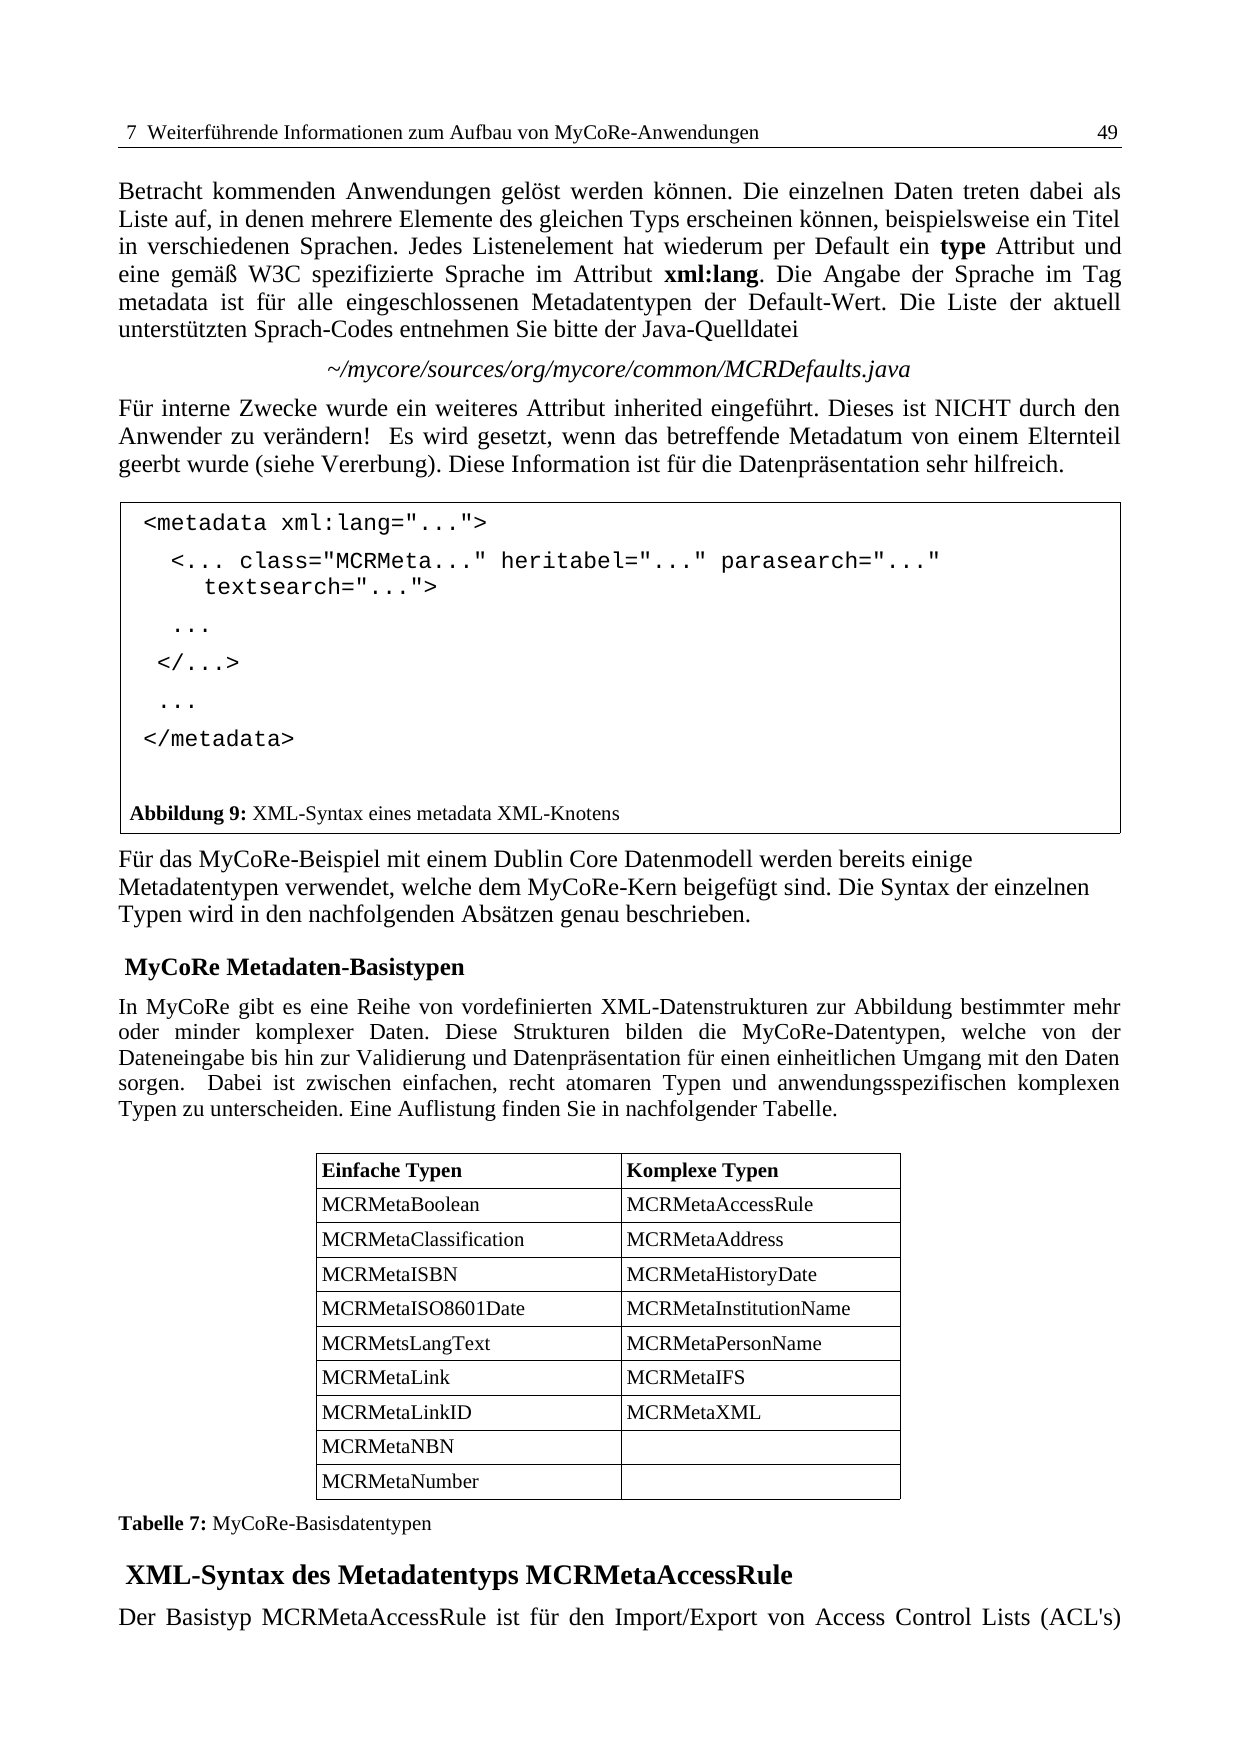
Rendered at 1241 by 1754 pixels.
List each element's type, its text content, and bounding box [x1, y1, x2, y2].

table_cell MCRMetaBoolean [317, 1189, 621, 1222]
text ... [129, 689, 1111, 716]
table_cell MCRMetaClassification [317, 1223, 621, 1257]
text </...> [129, 651, 1111, 677]
table_header Komplexe Typen [622, 1154, 900, 1188]
text <... class="MCRMeta..." heritabel="..." parasearch="..." textsearch="..."> [129, 549, 1111, 601]
text Für interne Zwecke wurde ein weiteres Attribut inherited eingeführt. Dieses ist NICHT durch den Anwender zu verändern! Es wird gesetzt, wenn das betreffende Metadatum von einem Elternteil geerbt wurde (siehe Vererbung). Diese Information ist für die Datenpräsentation sehr hilfreich. [118, 394, 1122, 478]
table_cell MCRMetaLinkID [317, 1396, 621, 1430]
text In MyCoRe gibt es eine Reihe von vordefinierten XML-Datenstrukturen zur Abbildung bestimmter mehr oder minder komplexer Daten. Diese Strukturen bilden die MyCoRe-Datentypen, welche von der Dateneingabe bis hin zur Validierung und Datenpräsentation für einen einheitlichen Umgang mit den Daten sorgen. Dabei ist zwischen einfachen, recht atomaren Typen und anwendungsspezifischen komplexen Typen zu unterscheiden. Eine Auflistung finden Sie in nachfolgender Tabelle. [118, 993, 1122, 1121]
table_cell MCRMetaXML [622, 1396, 900, 1430]
text ... [129, 613, 1111, 639]
table_cell MCRMetaISO8601Date [317, 1292, 621, 1326]
text Abbildung 9: XML-Syntax eines metadata XML-Knotens [129, 801, 1111, 824]
table_cell MCRMetaNBN [317, 1431, 621, 1464]
table_cell MCRMetaInstitutionName [622, 1292, 900, 1326]
subtitle MyCoRe Metadaten-Basistypen [118, 953, 1122, 981]
table_header Einfache Typen [317, 1154, 621, 1188]
table_cell MCRMetaISBN [317, 1258, 621, 1291]
table_cell MCRMetaIFS [622, 1361, 900, 1395]
text ~/mycore/sources/org/mycore/common/MCRDefaults.java [118, 355, 1122, 383]
table_cell MCRMetsLangText [317, 1327, 621, 1360]
table_cell MCRMetaAccessRule [622, 1189, 900, 1222]
text Tabelle 7: MyCoRe-Basisdatentypen [118, 1511, 1122, 1534]
text Betracht kommenden Anwendungen gelöst werden können. Die einzelnen Daten treten dabei als Liste auf, in denen mehrere Elemente des gleichen Typs erscheinen können, beispielsweise ein Titel in verschiedenen Sprachen. Jedes Listenelement hat wiederum per Default ein type Attribut und eine gemäß W3C spezifizierte Sprache im Attribut xml:lang. Die Angabe der Sprache im Tag metadata ist für alle eingeschlossenen Metadatentypen der Default-Wert. Die Liste der aktuell unterstützten Sprach-Codes entnehmen Sie bitte der Java-Quelldatei [118, 177, 1122, 343]
text Für das MyCoRe-Beispiel mit einem Dublin Core Datenmodell werden bereits einige Metadatentypen verwendet, welche dem MyCoRe-Kern beigefügt sind. Die Syntax der einzelnen Typen wird in den nachfolgenden Absätzen genau beschrieben. [118, 489, 1122, 928]
text <metadata xml:lang="..."> [129, 511, 1111, 537]
subtitle XML-Syntax des Metadatentyps MCRMetaAccessRule [118, 1559, 1122, 1591]
table_cell MCRMetaHistoryDate [622, 1258, 900, 1291]
table_cell MCRMetaAddress [622, 1223, 900, 1257]
text </metadata> [129, 727, 1111, 753]
table_cell MCRMetaNumber [317, 1465, 621, 1499]
table_cell [622, 1431, 900, 1464]
text Der Basistyp MCRMetaAccessRule ist für den Import/Export von Access Control Lists (ACL's) [118, 1603, 1122, 1631]
table_cell [622, 1465, 900, 1499]
table_cell MCRMetaPersonName [622, 1327, 900, 1360]
table_cell MCRMetaLink [317, 1361, 621, 1395]
